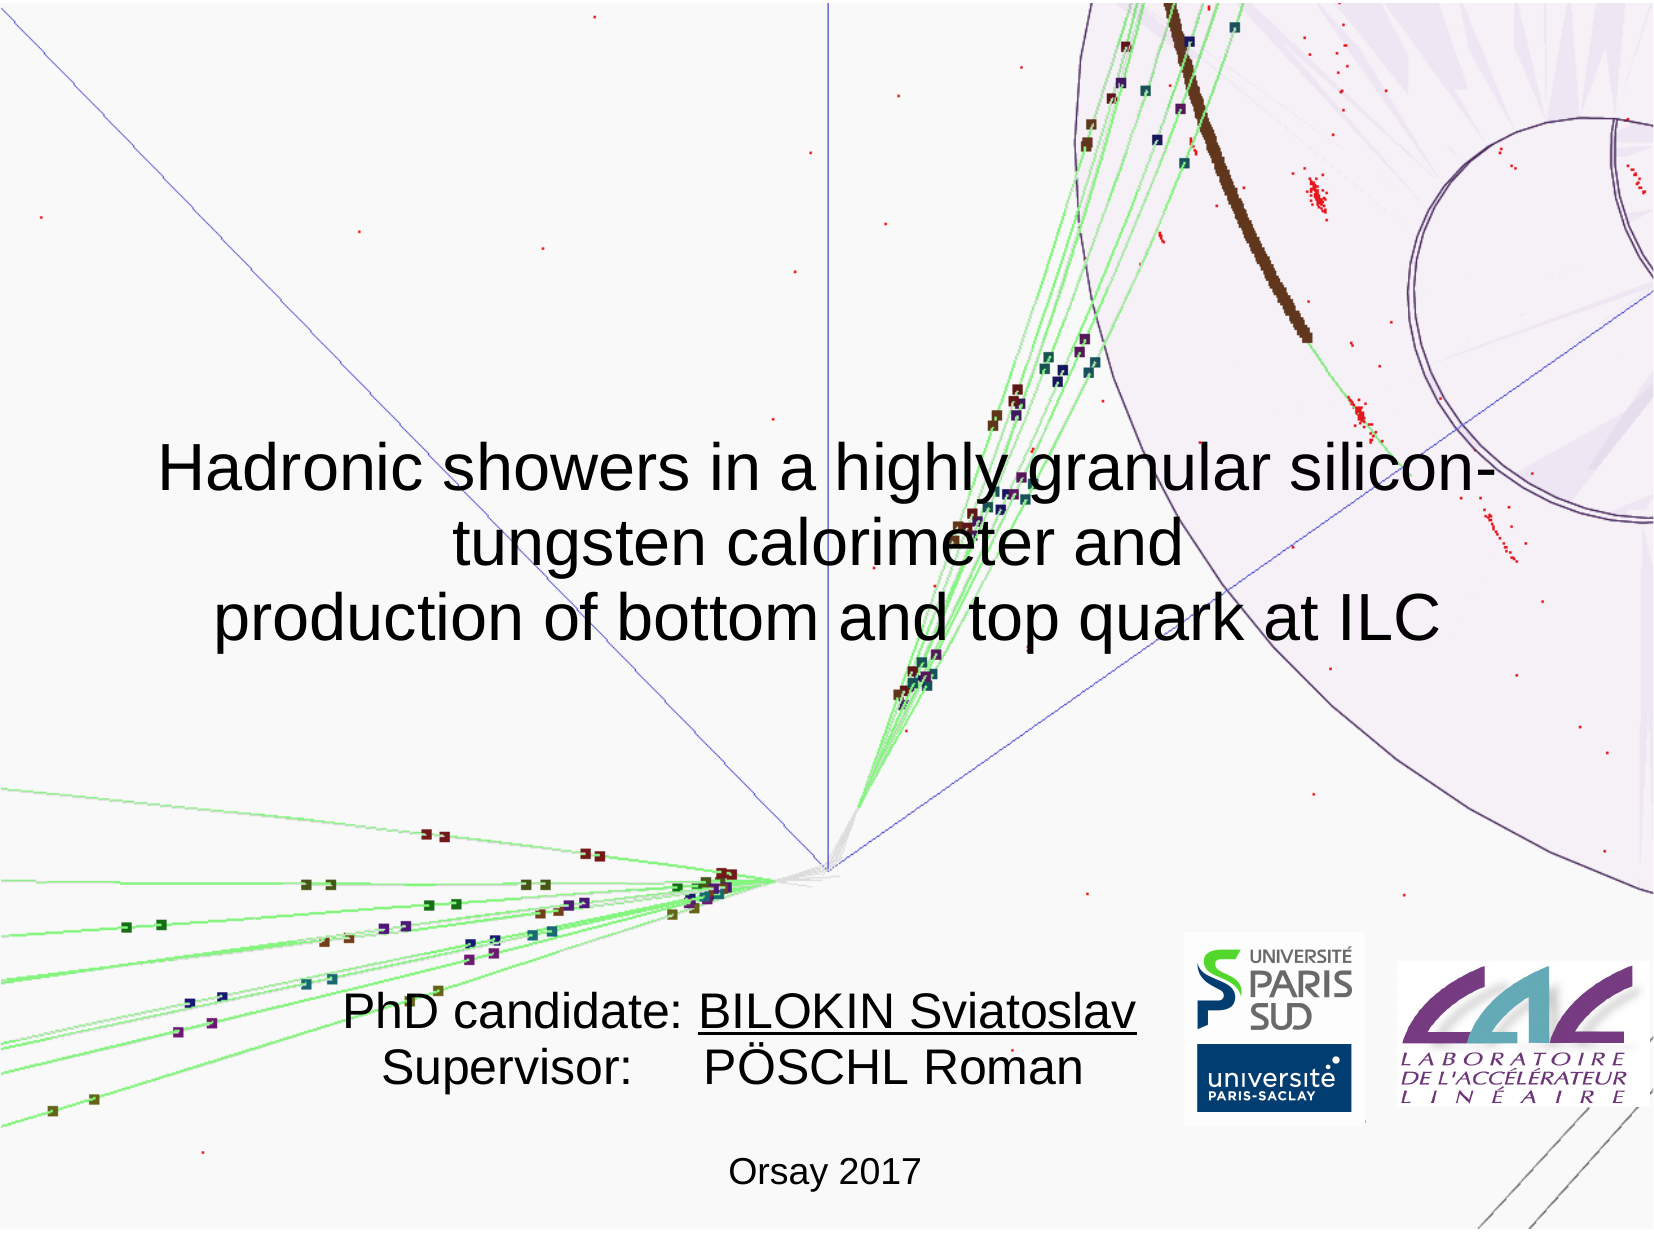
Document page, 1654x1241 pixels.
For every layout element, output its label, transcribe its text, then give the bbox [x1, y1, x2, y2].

title Hadronic showers in a highly granular silicon-tungsten calorimeter and production of bottom and top quark at ILC [84, 430, 1573, 655]
text_box Orsay 2017 [510, 1143, 1141, 1201]
text_box [82, 645, 1571, 1025]
picture [0, 3, 1654, 1229]
subtitle PhD candidate: BILOKIN Sviatoslav Supervisor: PÖSCHL Roman [280, 1025, 1199, 1132]
